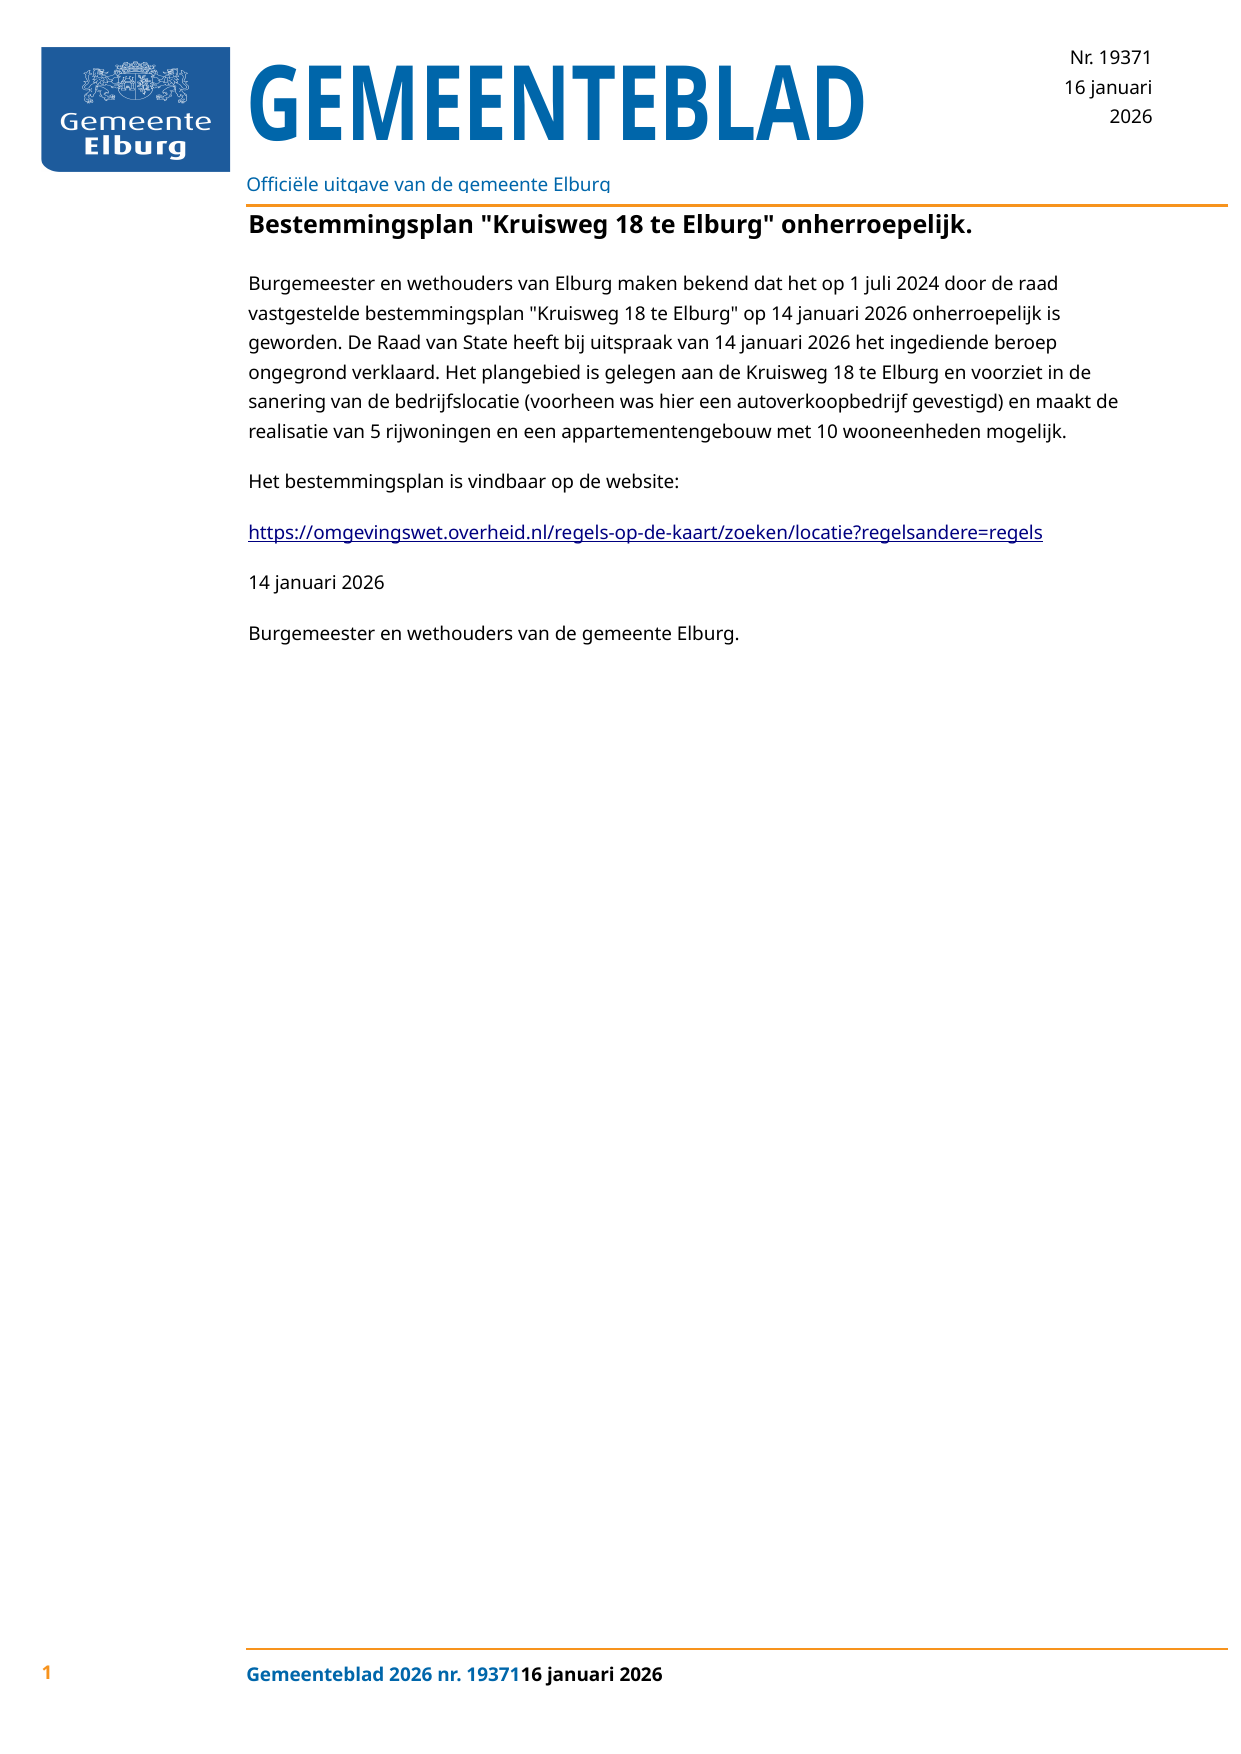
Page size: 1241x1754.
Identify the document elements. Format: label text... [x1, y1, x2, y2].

text Bestemmingsplan "Kruisweg 18 te Elburg" onherroepelijk. [248, 207, 1152, 241]
text Burgemeester en wethouders van Elburg maken bekend dat het op 1 juli 2024 door de raad vastgestelde bestemmingsplan "Kruisweg 18 te Elburg" op 14 januari 2026 onherroepelijk is geworden. De Raad van State heeft bij uitspraak van 14 januari 2026 het ingediende beroep ongegrond verklaard. Het plangebied is gelegen aan de Kruisweg 18 te Elburg en voorziet in de sanering van de bedrijfslocatie (voorheen was hier een autoverkoopbedrijf gevestigd) en maakt de realisatie van 5 rijwoningen en een appartementengebouw met 10 wooneenheden mogelijk. [248, 270, 1152, 444]
text Burgemeester en wethouders van de gemeente Elburg. [248, 620, 1152, 646]
text 14 januari 2026 [248, 569, 1152, 595]
text https://omgevingswet.overheid.nl/regels-op-de-kaart/zoeken/locatie?regelsandere=regels [248, 519, 1152, 545]
text Het bestemmingsplan is vindbaar op de website: [248, 469, 1152, 494]
picture [41, 47, 231, 172]
